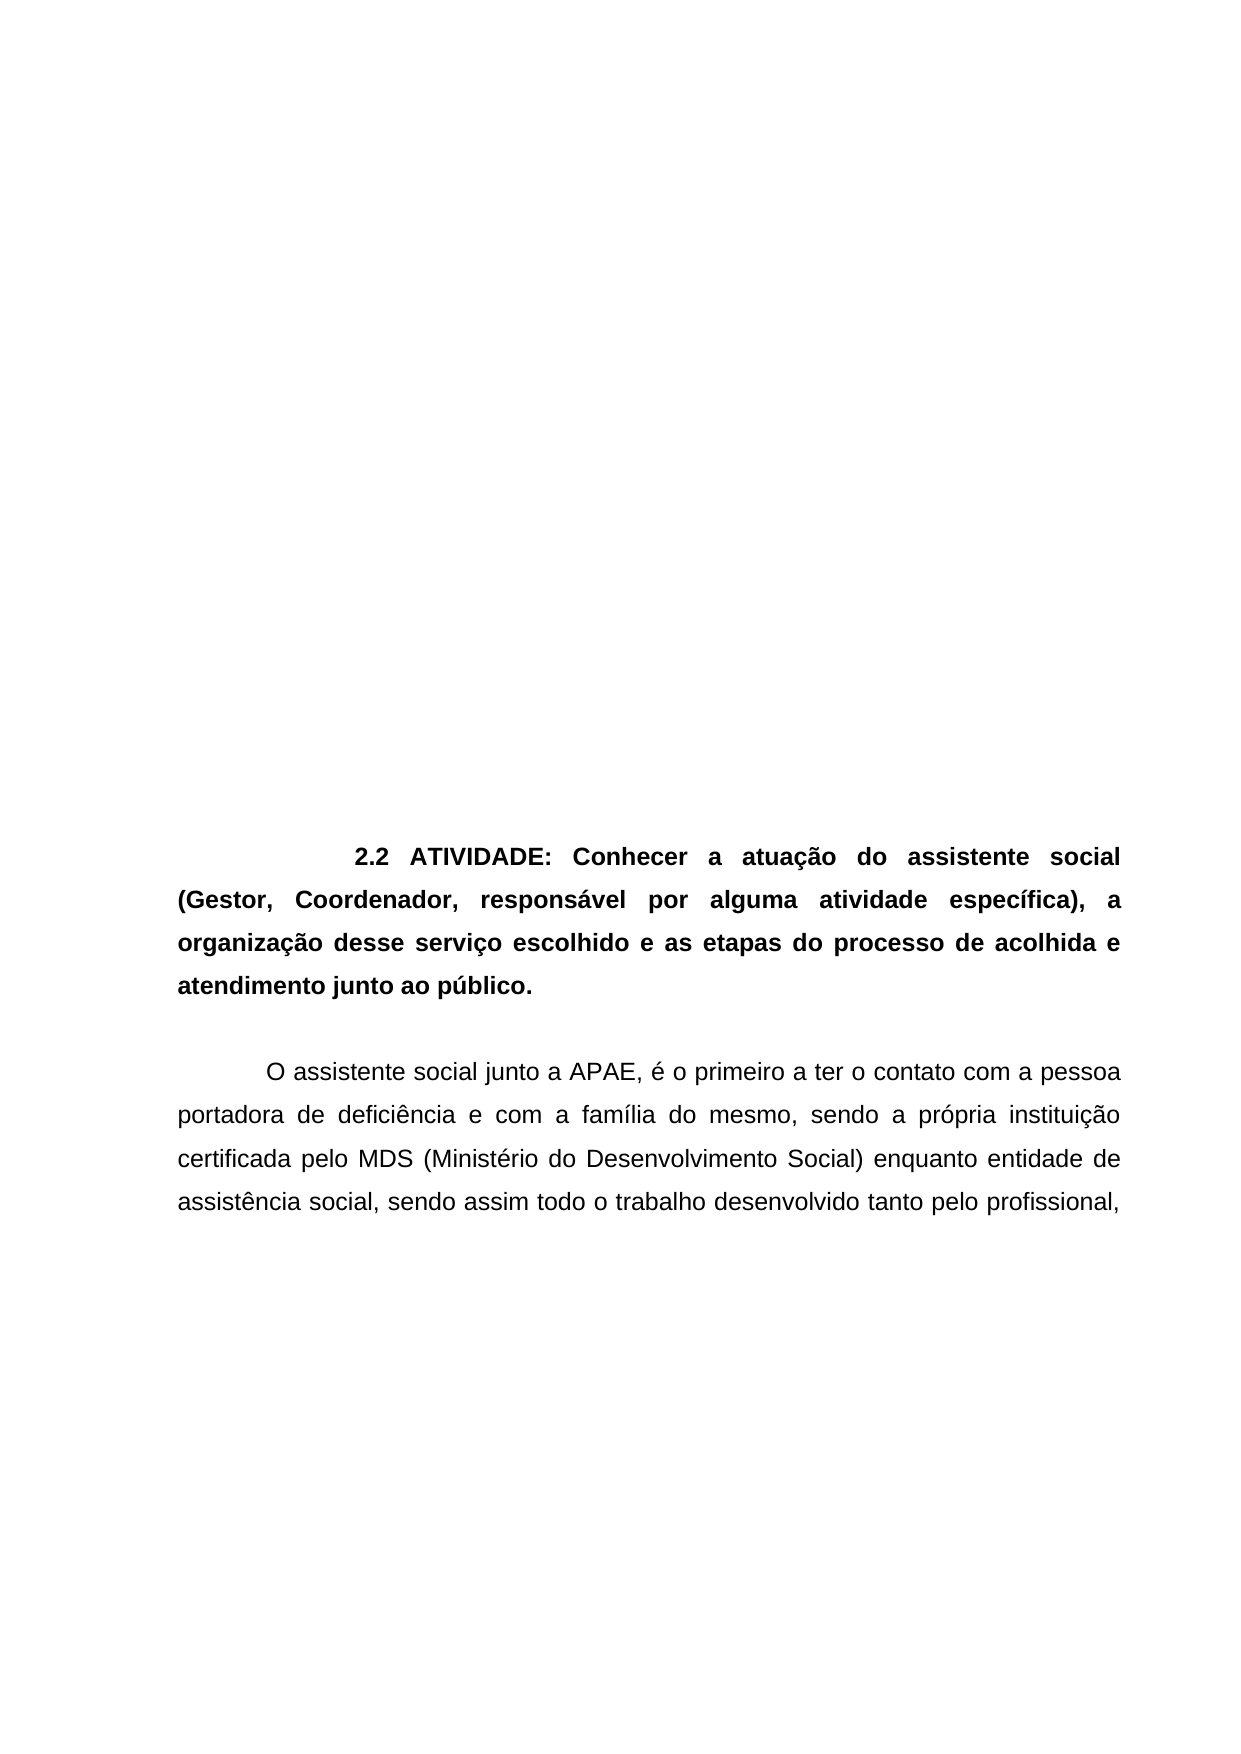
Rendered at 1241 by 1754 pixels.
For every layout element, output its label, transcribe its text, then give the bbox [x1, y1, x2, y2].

text 2.2 ATIVIDADE: Conhecer a atuação do assistente social (Gestor, Coordenador, responsável por alguma atividade específica), a organização desse serviço escolhido e as etapas do processo de acolhida e atendimento junto ao público. [177, 842, 1122, 1000]
text O assistente social junto a APAE, é o primeiro a ter o contato com a pessoa portadora de deficiência e com a família do mesmo, sendo a própria instituição certificada pelo MDS (Ministério do Desenvolvimento Social) enquanto entidade de assistência social, sendo assim todo o trabalho desenvolvido tanto pelo profissional, [177, 1057, 1122, 1216]
